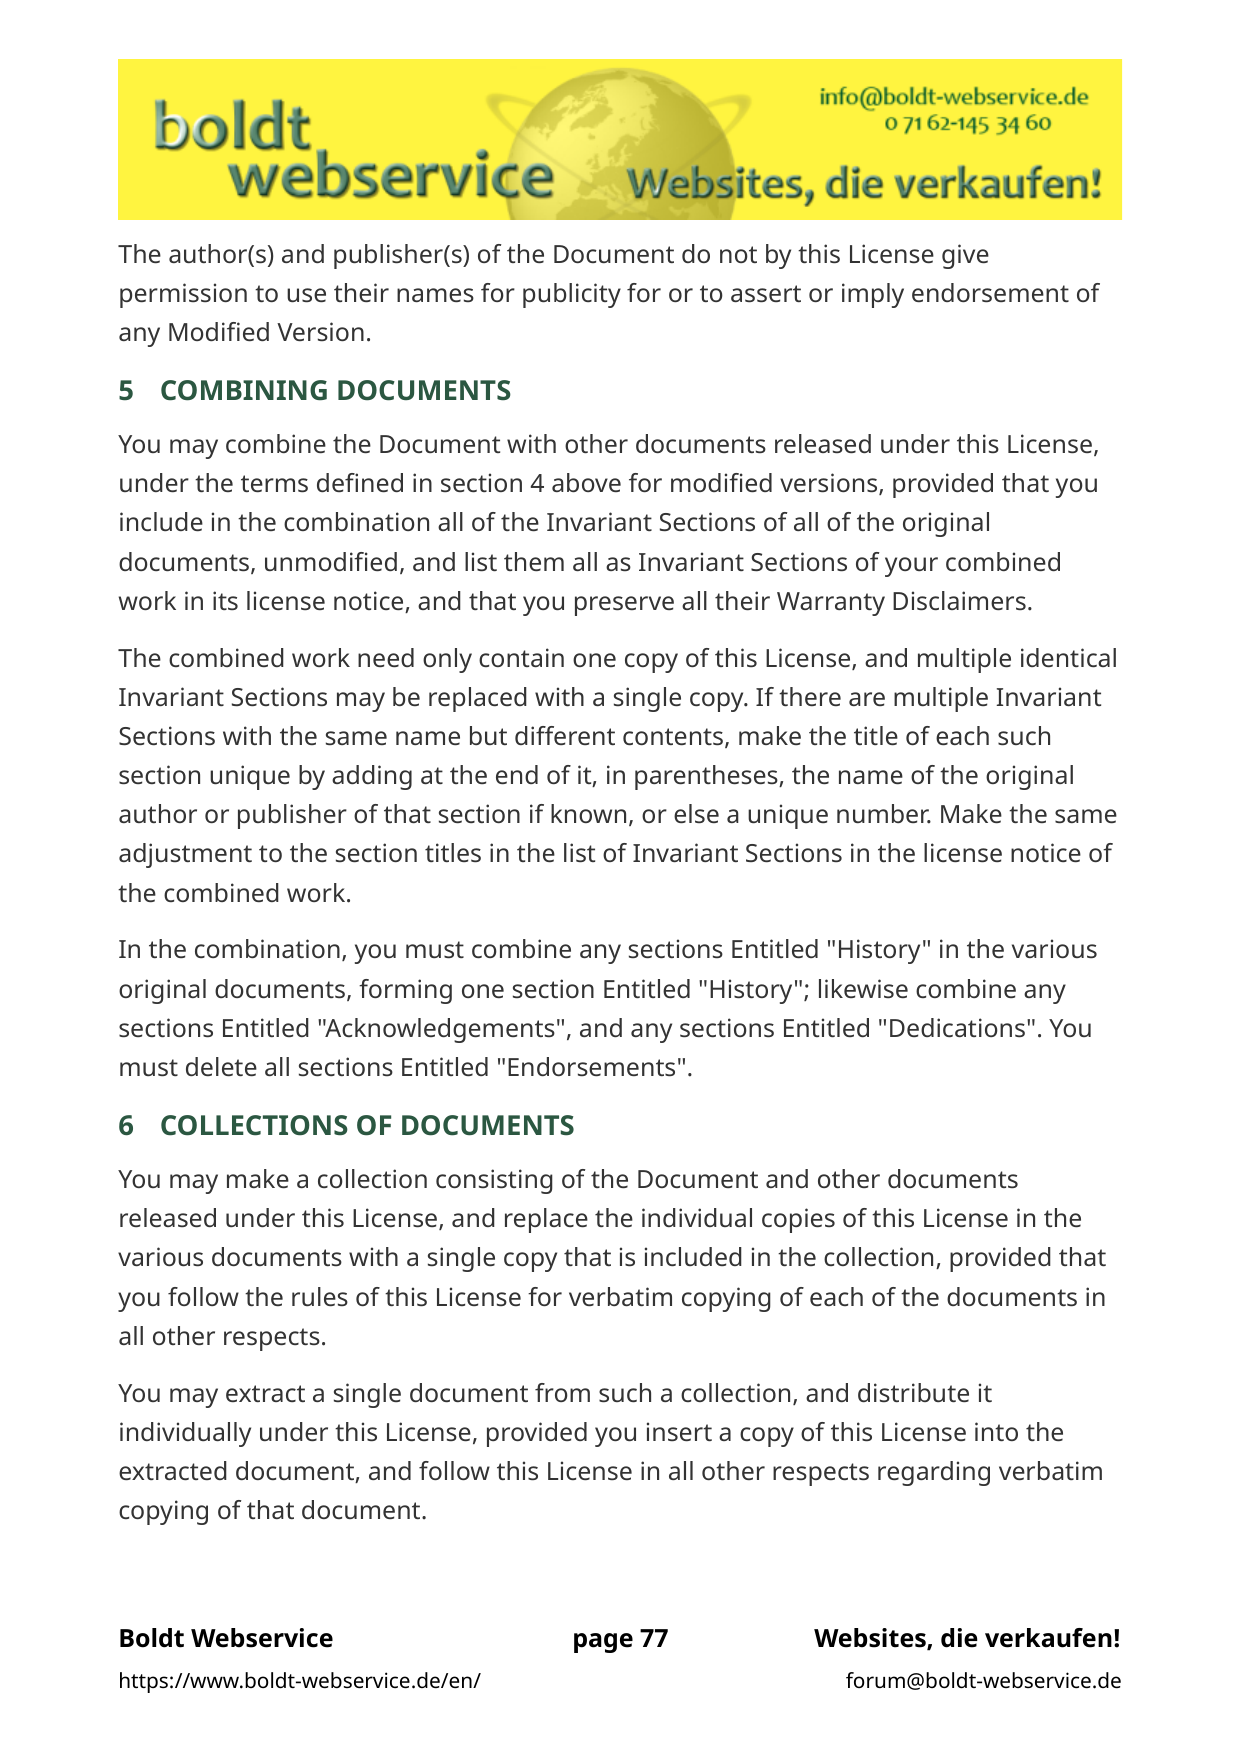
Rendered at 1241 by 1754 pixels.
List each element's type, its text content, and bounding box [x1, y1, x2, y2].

subtitle COLLECTIONS OF DOCUMENTS [118, 1106, 1122, 1144]
text You may combine the Document with other documents released under this License, under the terms defined in section 4 above for modified versions, provided that you include in the combination all of the Invariant Sections of all of the original documents, unmodified, and list them all as Invariant Sections of your combined work in its license notice, and that you preserve all their Warranty Disclaimers. [118, 427, 1122, 617]
text You may extract a single document from such a collection, and distribute it individually under this License, provided you insert a copy of this License into the extracted document, and follow this License in all other respects regarding verbatim copying of that document. [118, 1375, 1122, 1527]
text The combined work need only contain one copy of this License, and multiple identical Invariant Sections may be replaced with a single copy. If there are multiple Invariant Sections with the same name but different contents, make the title of each such section unique by adding at the end of it, in parentheses, the name of the original author or publisher of that section if known, or else a unique number. Make the same adjustment to the section titles in the list of Invariant Sections in the license notice of the combined work. [118, 640, 1122, 909]
subtitle COMBINING DOCUMENTS [118, 371, 1122, 409]
text The author(s) and publisher(s) of the Document do not by this License give permission to use their names for publicity for or to assert or imply endorsement of any Modified Version. [118, 236, 1122, 349]
text In the combination, you must combine any sections Entitled "History" in the various original documents, forming one section Entitled "History"; likewise combine any sections Entitled "Acknowledgements", and any sections Entitled "Dedications". You must delete all sections Entitled "Endorsements". [118, 932, 1122, 1084]
text You may make a collection consisting of the Document and other documents released under this License, and replace the individual copies of this License in the various documents with a single copy that is included in the collection, provided that you follow the rules of this License for verbatim copying of each of the documents in all other respects. [118, 1162, 1122, 1352]
picture [118, 59, 1123, 220]
